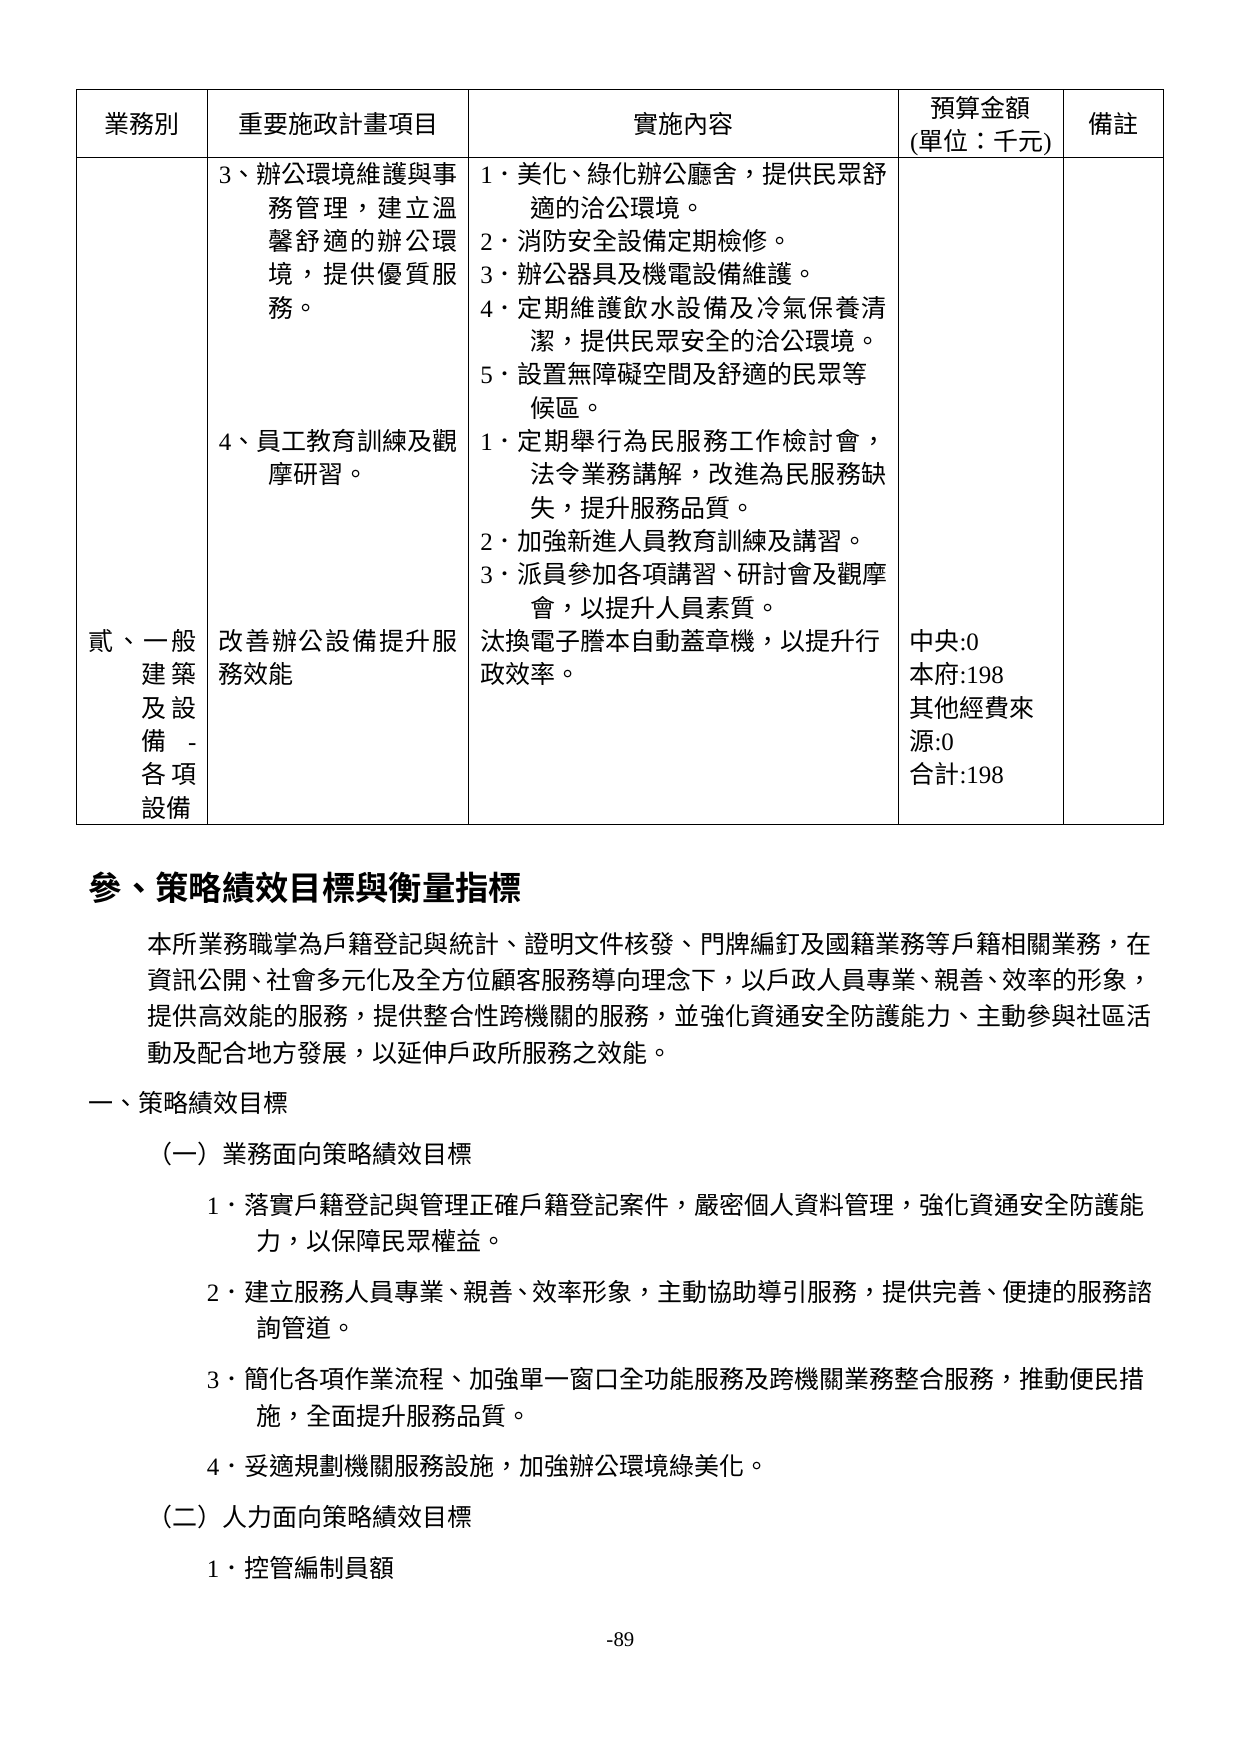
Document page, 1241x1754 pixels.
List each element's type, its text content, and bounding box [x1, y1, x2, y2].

table_header 重要施政計畫項目 [208, 90, 468, 157]
table_cell 貳、一般建築及設備-各項設備 [77, 624, 207, 824]
list 控管編制員額 [207, 1548, 1152, 1585]
table_cell [77, 158, 207, 424]
table_cell 汰換電子謄本自動蓋章機，以提升行政效率。 [469, 624, 898, 824]
list 簡化各項作業流程、加強單一窗口全功能服務及跨機關業務整合服務，推動便民措施，全面提升服務品質。 [207, 1360, 1152, 1432]
text 本所業務職掌為戶籍登記與統計、證明文件核發、門牌編釘及國籍業務等戶籍相關業務，在資訊公開、社會多元化及全方位顧客服務導向理念下，以戶政人員專業、親善、效率的形象，提供高效能的服務，提供整合性跨機關的服務，並強化資通安全防護能力、主動參與社區活動及配合地方發展，以延伸戶政所服務之效能。 [148, 924, 1152, 1069]
table_cell 定期舉行為民服務工作檢討會，法令業務講解，改進為民服務缺失，提升服務品質。 加強新進人員教育訓練及講習。 派員參加各項講習、研討會及觀摩會，以提升人員素質。 [469, 424, 898, 624]
table_header 預算金額 (單位：千元) [899, 90, 1063, 157]
table_cell 辦公環境維護與事務管理，建立溫馨舒適的辦公環境，提供優質服務。 [208, 158, 468, 424]
text 一、策略績效目標 [88, 1084, 1152, 1120]
table_cell 改善辦公設備提升服務效能 [208, 624, 468, 824]
table_cell 美化、綠化辦公廳舍，提供民眾舒適的洽公環境。 消防安全設備定期檢修。 辦公器具及機電設備維護。 定期維護飲水設備及冷氣保養清潔，提供民眾安全的洽公環境。 設置無障礙空間及舒適的民眾等候區。 [469, 158, 898, 424]
table_cell [899, 424, 1063, 624]
table_cell [1064, 624, 1163, 824]
table_cell [77, 424, 207, 624]
list 落實戶籍登記與管理正確戶籍登記案件，嚴密個人資料管理，強化資通安全防護能力，以保障民眾權益。 [207, 1186, 1152, 1258]
text 參、策略績效目標與衡量指標 [88, 862, 1152, 910]
table_header 業務別 [77, 90, 207, 157]
text （一）業務面向策略績效目標 [148, 1135, 1152, 1171]
table_cell 員工教育訓練及觀摩研習。 [208, 424, 468, 624]
table_cell [1064, 424, 1163, 624]
table_cell 中央:0 本府:198 其他經費來源:0 合計:198 [899, 624, 1063, 824]
table_header 實施內容 [469, 90, 898, 157]
list 妥適規劃機關服務設施，加強辦公環境綠美化。 [207, 1447, 1152, 1483]
table_cell [1064, 158, 1163, 424]
text （二）人力面向策略績效目標 [148, 1498, 1152, 1534]
list 建立服務人員專業、親善、效率形象，主動協助導引服務，提供完善、便捷的服務諮詢管道。 [207, 1273, 1152, 1345]
table_cell [899, 158, 1063, 424]
table_header 備註 [1064, 90, 1163, 157]
